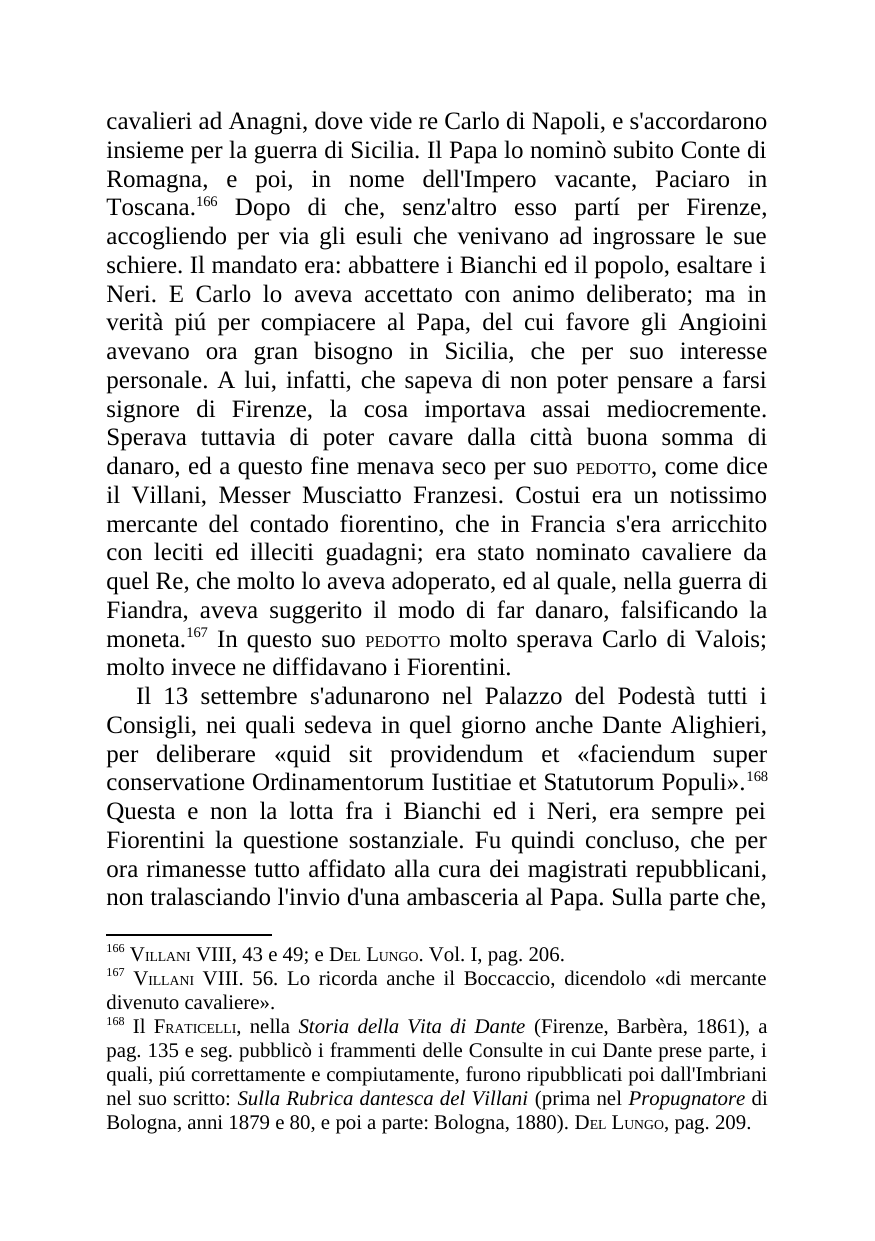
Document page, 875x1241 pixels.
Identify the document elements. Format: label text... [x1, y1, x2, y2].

text Il Fraticelli, nella Storia della Vita di Dante (Firenze, Barbèra, 1861), a pag. 135 e seg. pubblicò i frammenti delle Consulte in cui Dante prese parte, i quali, piú correttamente e compiutamente, furono ripubblicati poi dall'Imbriani nel suo scritto: Sulla Rubrica dantesca del Villani (prima nel Propugnatore di Bologna, anni 1879 e 80, e poi a parte: Bologna, 1880). Del Lungo, pag. 209. [106, 1014, 768, 1134]
text Villani VIII, 43 e 49; e Del Lungo. Vol. I, pag. 206. [106, 941, 768, 966]
text Il 13 settembre s'adunarono nel Palazzo del Podestà tutti i Consigli, nei quali sedeva in quel giorno anche Dante Alighieri, per deliberare «quid sit providendum et «faciendum super conservatione Ordinamentorum Iustitiae et Statutorum Populi». Questa e non la lotta fra i Bianchi ed i Neri, era sempre pei Fiorentini la questione sostanziale. Fu quindi concluso, che per ora rimanesse tutto affidato alla cura dei magistrati repubblicani, non tralasciando l'invio d'una ambasceria al Papa. Sulla parte che, [106, 681, 768, 911]
text Villani VIII. 56. Lo ricorda anche il Boccaccio, dicendolo «di mercante divenuto cavaliere». [106, 966, 768, 1014]
text cavalieri ad Anagni, dove vide re Carlo di Napoli, e s'accordarono insieme per la guerra di Sicilia. Il Papa lo nominò subito Conte di Romagna, e poi, in nome dell'Impero vacante, Paciaro in Toscana. Dopo di che, senz'altro esso partí per Firenze, accogliendo per via gli esuli che venivano ad ingrossare le sue schiere. Il mandato era: abbattere i Bianchi ed il popolo, esaltare i Neri. E Carlo lo aveva accettato con animo deliberato; ma in verità piú per compiacere al Papa, del cui favore gli Angioini avevano ora gran bisogno in Sicilia, che per suo interesse personale. A lui, infatti, che sapeva di non poter pensare a farsi signore di Firenze, la cosa importava assai mediocremente. Sperava tuttavia di poter cavare dalla città buona somma di danaro, ed a questo fine menava seco per suo pedotto, come dice il Villani, Messer Musciatto Franzesi. Costui era un notissimo mercante del contado fiorentino, che in Francia s'era arricchito con leciti ed illeciti guadagni; era stato nominato cavaliere da quel Re, che molto lo aveva adoperato, ed al quale, nella guerra di Fiandra, aveva suggerito il modo di far danaro, falsificando la moneta. In questo suo pedotto molto sperava Carlo di Valois; molto invece ne diffidavano i Fiorentini. [106, 106, 768, 681]
